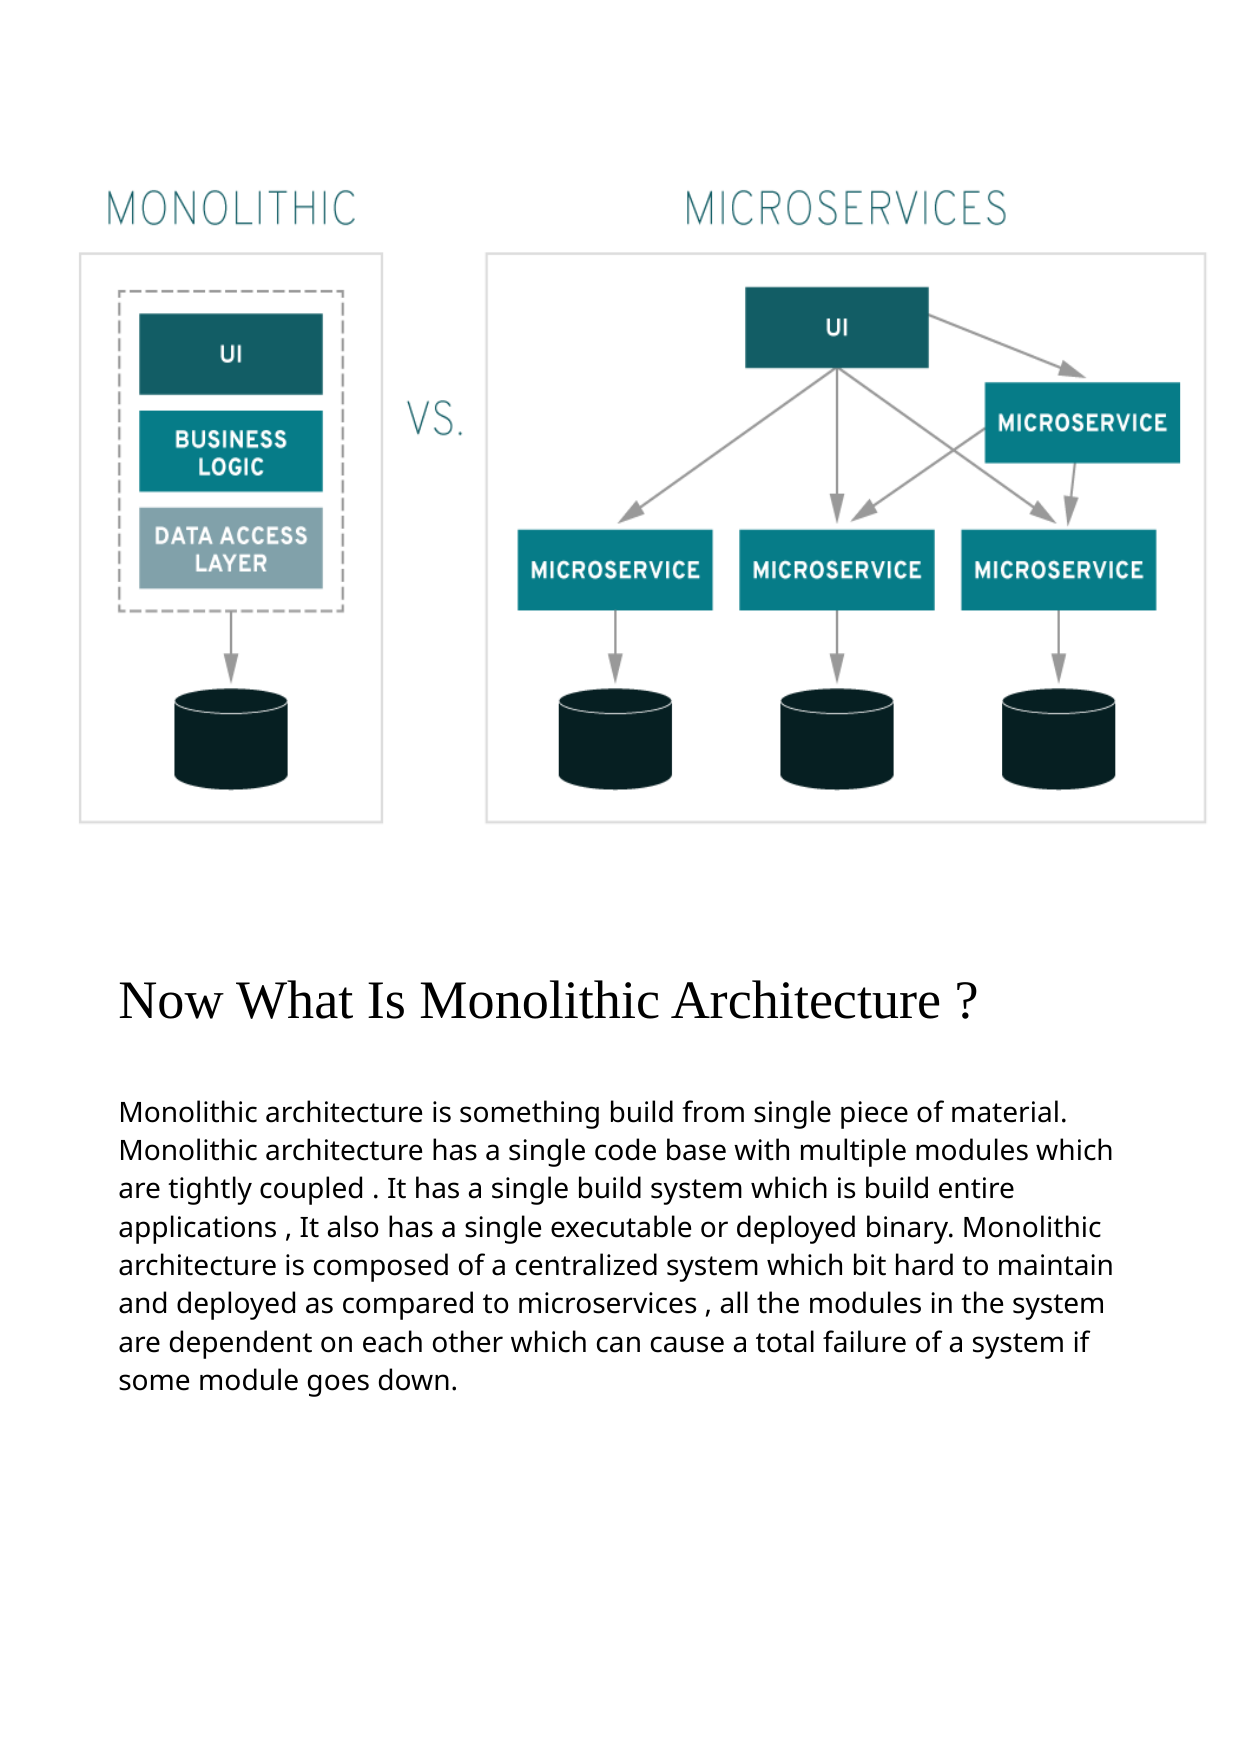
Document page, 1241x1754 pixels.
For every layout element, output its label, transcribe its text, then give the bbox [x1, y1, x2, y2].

text Monolithic architecture is something build from single piece of material. Monolithic architecture has a single code base with multiple modules which are tightly coupled . It has a single build system which is build entire applications , It also has a single executable or deployed binary. Monolithic architecture is composed of a centralized system which bit hard to maintain and deployed as compared to microservices , all the modules in the system are dependent on each other which can cause a total failure of a system if some module goes down. [118, 1092, 1122, 1399]
picture [59, 150, 1224, 848]
text Now What Is Monolithic Architecture ? [118, 967, 1122, 1030]
